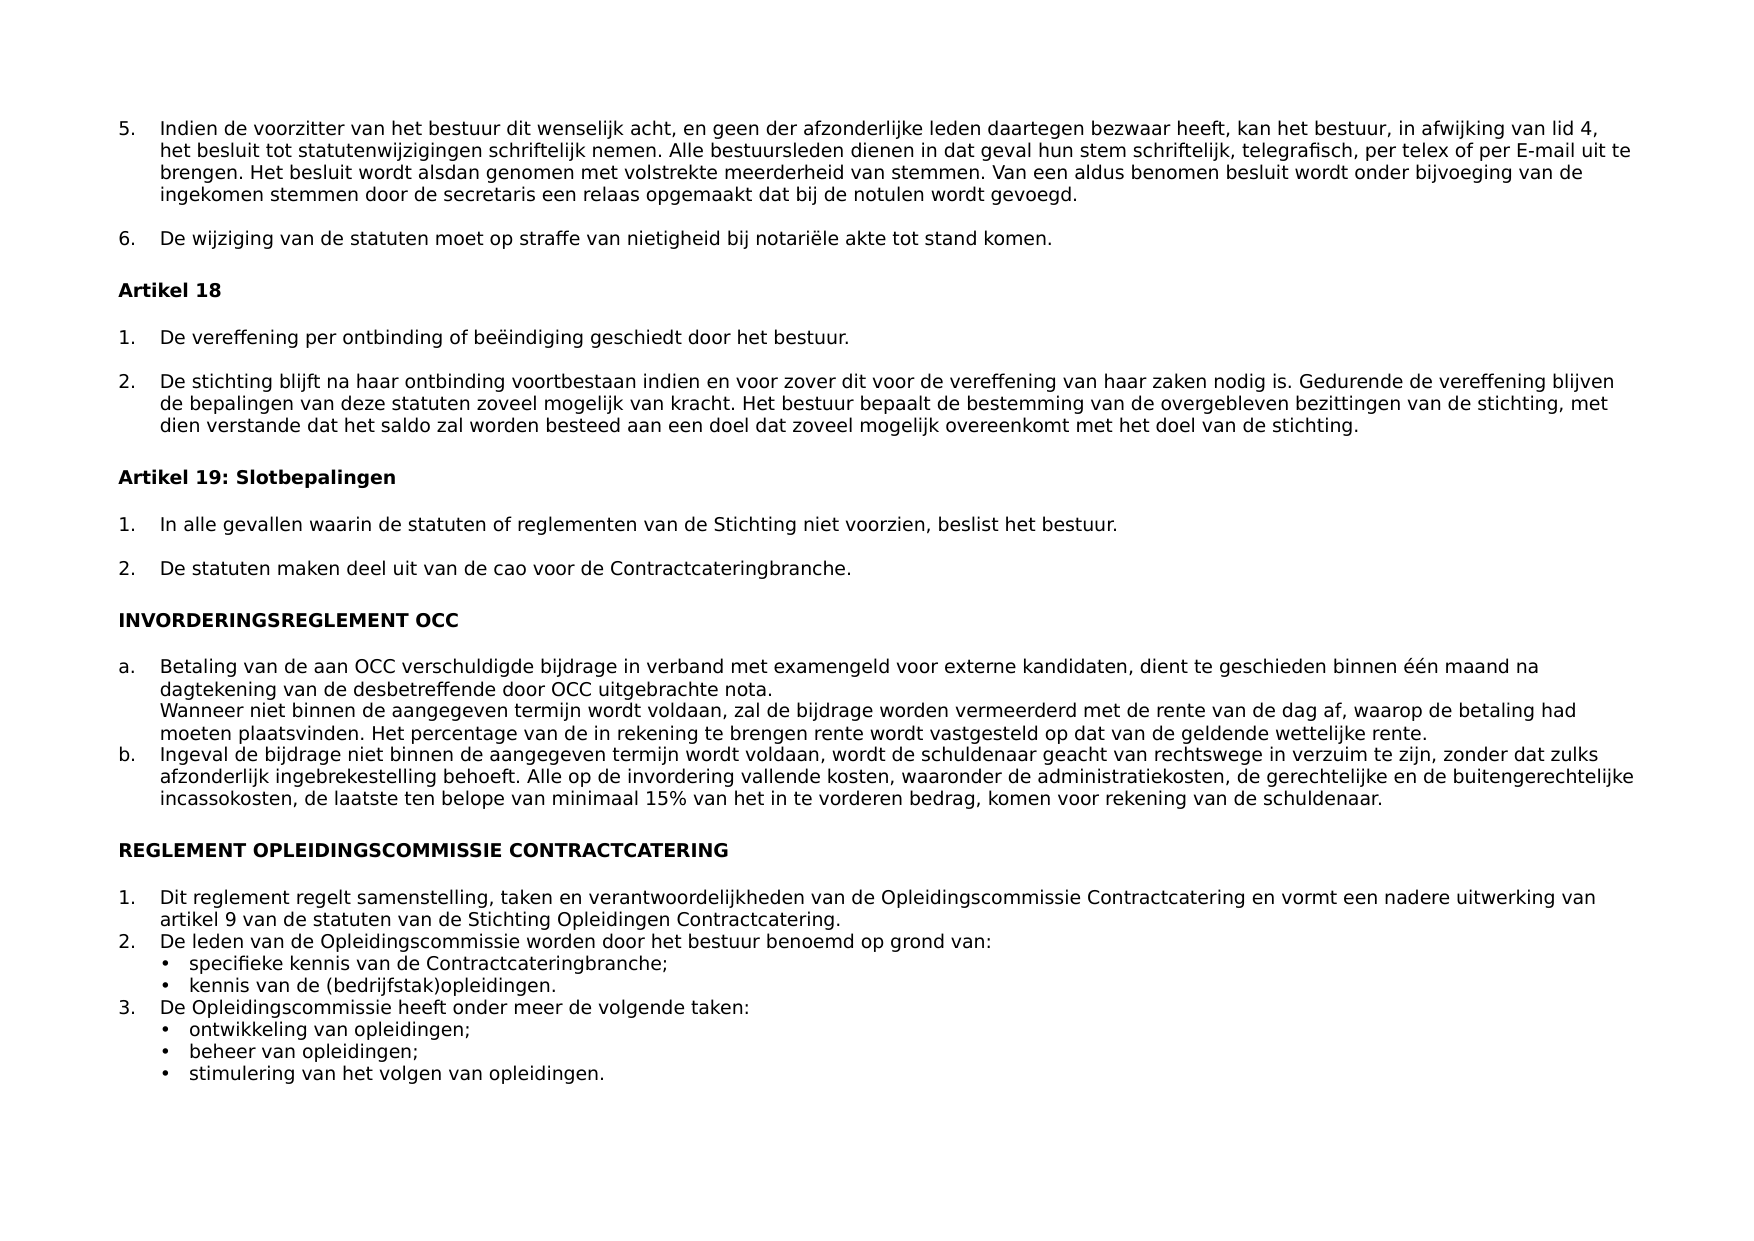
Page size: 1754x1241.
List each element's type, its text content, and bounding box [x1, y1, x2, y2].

subtitle INVORDERINGSREGLEMENT OCC [118, 609, 1636, 631]
text 2. De leden van de Opleidingscommissie worden door het bestuur benoemd op grond van: [118, 931, 1636, 953]
text 1. De vereffening per ontbinding of beëindiging geschiedt door het bestuur. [118, 327, 1636, 349]
text a. Betaling van de aan OCC verschuldigde bijdrage in verband met examengeld voor externe kandidaten, dient te geschieden binnen één maand na dagtekening van de desbetreffende door OCC uitgebrachte nota. [118, 656, 1636, 700]
text 1. In alle gevallen waarin de statuten of reglementen van de Stichting niet voorzien, beslist het bestuur. [118, 514, 1636, 536]
text 2. De statuten maken deel uit van de cao voor de Contractcateringbranche. [118, 557, 1636, 579]
subtitle REGLEMENT OPLEIDINGSCOMMISSIE CONTRACTCATERING [118, 840, 1636, 862]
text 6. De wijziging van de statuten moet op straffe van nietigheid bij notariële akte tot stand komen. [118, 228, 1636, 250]
subtitle Artikel 19: Slotbepalingen [118, 467, 1636, 489]
text 5. Indien de voorzitter van het bestuur dit wenselijk acht, en geen der afzonderlijke leden daartegen bezwaar heeft, kan het bestuur, in afwijking van lid 4, het besluit tot statutenwijzigingen schriftelijk nemen. Alle bestuursleden dienen in dat geval hun stem schriftelijk, telegrafisch, per telex of per E-mail uit te brengen. Het besluit wordt alsdan genomen met volstrekte meerderheid van stemmen. Van een aldus benomen besluit wordt onder bijvoeging van de ingekomen stemmen door de secretaris een relaas opgemaakt dat bij de notulen wordt gevoegd. [118, 118, 1636, 206]
text 1. Dit reglement regelt samenstelling, taken en verantwoordelijkheden van de Opleidingscommissie Contractcatering en vormt een nadere uitwerking van artikel 9 van de statuten van de Stichting Opleidingen Contractcatering. [118, 887, 1636, 931]
text b. Ingeval de bijdrage niet binnen de aangegeven termijn wordt voldaan, wordt de schuldenaar geacht van rechtswege in verzuim te zijn, zonder dat zulks afzonderlijk ingebrekestelling behoeft. Alle op de invordering vallende kosten, waaronder de administratiekosten, de gerechtelijke en de buitengerechtelijke incassokosten, de laatste ten belope van minimaal 15% van het in te vorderen bedrag, komen voor rekening van de schuldenaar. [118, 744, 1636, 810]
text 2. De stichting blijft na haar ontbinding voortbestaan indien en voor zover dit voor de vereffening van haar zaken nodig is. Gedurende de vereffening blijven de bepalingen van deze statuten zoveel mogelijk van kracht. Het bestuur bepaalt de bestemming van de overgebleven bezittingen van de stichting, met dien verstande dat het saldo zal worden besteed aan een doel dat zoveel mogelijk overeenkomt met het doel van de stichting. [118, 371, 1636, 437]
text • specifieke kennis van de Contractcateringbranche; [159, 953, 1636, 975]
text • ontwikkeling van opleidingen; [159, 1019, 1636, 1041]
text • beheer van opleidingen; [159, 1041, 1636, 1063]
text • stimulering van het volgen van opleidingen. [159, 1063, 1636, 1085]
text 3. De Opleidingscommissie heeft onder meer de volgende taken: [118, 997, 1636, 1019]
text • kennis van de (bedrijfstak)opleidingen. [159, 975, 1636, 997]
subtitle Artikel 18 [118, 280, 1636, 302]
text Wanneer niet binnen de aangegeven termijn wordt voldaan, zal de bijdrage worden vermeerderd met de rente van de dag af, waarop de betaling had moeten plaatsvinden. Het percentage van de in rekening te brengen rente wordt vastgesteld op dat van de geldende wettelijke rente. [159, 700, 1636, 744]
